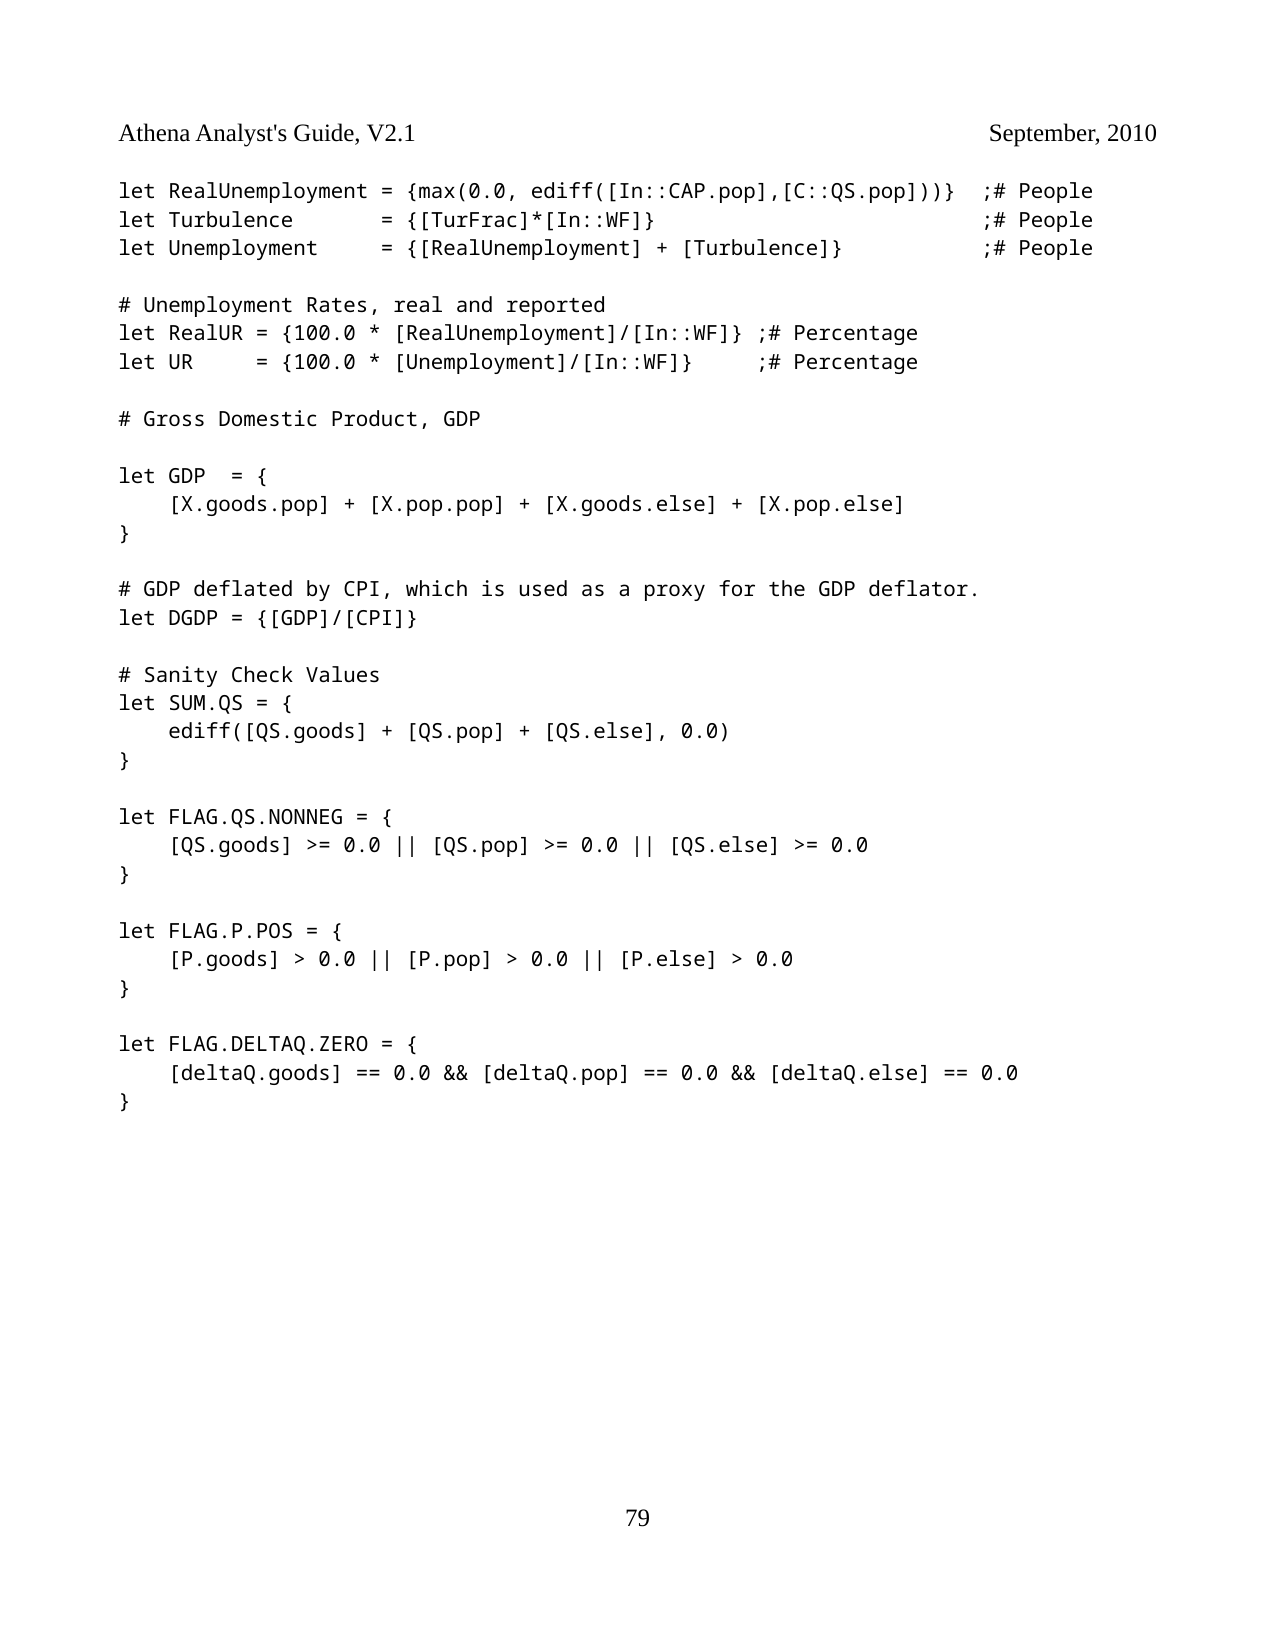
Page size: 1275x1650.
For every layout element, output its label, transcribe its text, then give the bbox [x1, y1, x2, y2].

text let UR = {100.0 * [Unemployment]/[In::WF]} ;# Percentage [118, 347, 1157, 375]
text # Gross Domestic Product, GDP [118, 404, 1157, 432]
text let RealUR = {100.0 * [RealUnemployment]/[In::WF]} ;# Percentage [118, 318, 1157, 347]
text } [118, 859, 1157, 887]
text let RealUnemployment = {max(0.0, ediff([In::CAP.pop],[C::QS.pop]))} ;# People [118, 176, 1157, 205]
text let GDP = { [118, 461, 1157, 489]
text let FLAG.P.POS = { [118, 916, 1157, 944]
text } [118, 518, 1157, 546]
text [deltaQ.goods] == 0.0 && [deltaQ.pop] == 0.0 && [deltaQ.else] == 0.0 [118, 1058, 1157, 1086]
text # GDP deflated by CPI, which is used as a proxy for the GDP deflator. [118, 574, 1157, 603]
text [P.goods] > 0.0 || [P.pop] > 0.0 || [P.else] > 0.0 [118, 944, 1157, 973]
text # Sanity Check Values [118, 660, 1157, 688]
text let FLAG.QS.NONNEG = { [118, 802, 1157, 830]
text let SUM.QS = { [118, 688, 1157, 717]
text } [118, 745, 1157, 773]
text [QS.goods] >= 0.0 || [QS.pop] >= 0.0 || [QS.else] >= 0.0 [118, 830, 1157, 859]
text let Turbulence = {[TurFrac]*[In::WF]} ;# People [118, 205, 1157, 233]
text let DGDP = {[GDP]/[CPI]} [118, 603, 1157, 631]
text # Unemployment Rates, real and reported [118, 290, 1157, 318]
text let Unemployment = {[RealUnemployment] + [Turbulence]} ;# People [118, 233, 1157, 262]
text } [118, 973, 1157, 1001]
text [X.goods.pop] + [X.pop.pop] + [X.goods.else] + [X.pop.else] [118, 489, 1157, 518]
text } [118, 1086, 1157, 1115]
text let FLAG.DELTAQ.ZERO = { [118, 1029, 1157, 1058]
text ediff([QS.goods] + [QS.pop] + [QS.else], 0.0) [118, 717, 1157, 745]
